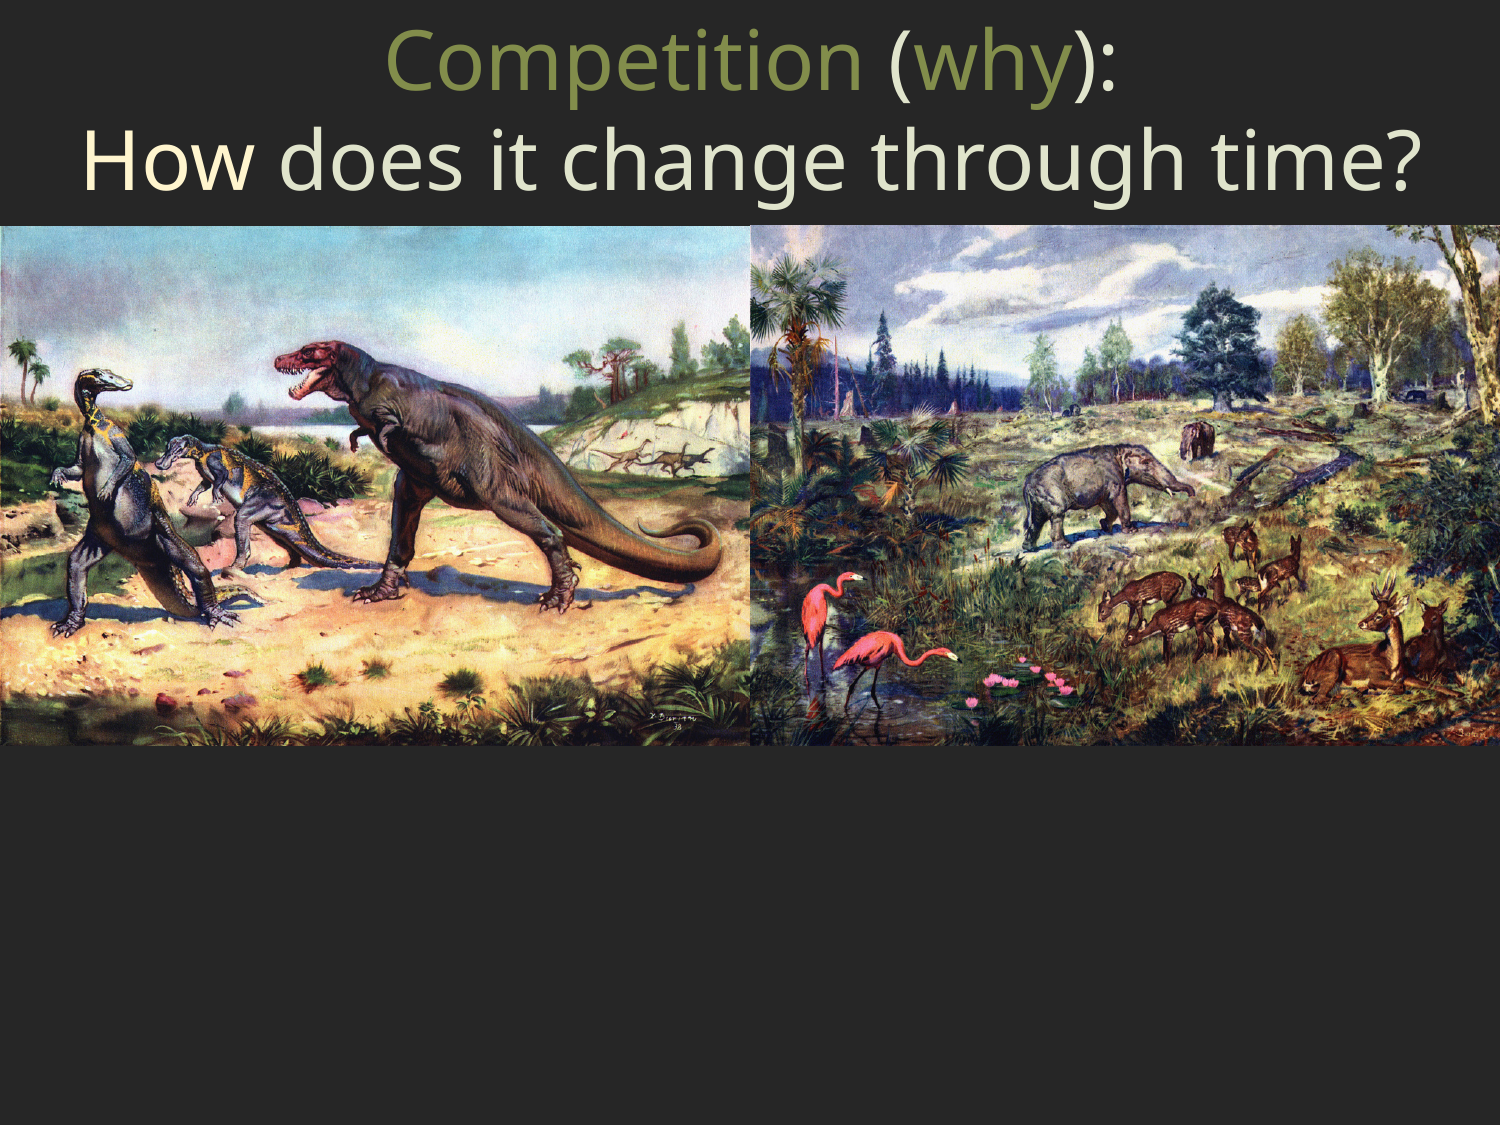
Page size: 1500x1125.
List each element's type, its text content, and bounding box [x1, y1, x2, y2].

text_box Competition (why): How does it change through time? [64, 0, 1439, 215]
picture [0, 225, 1500, 746]
